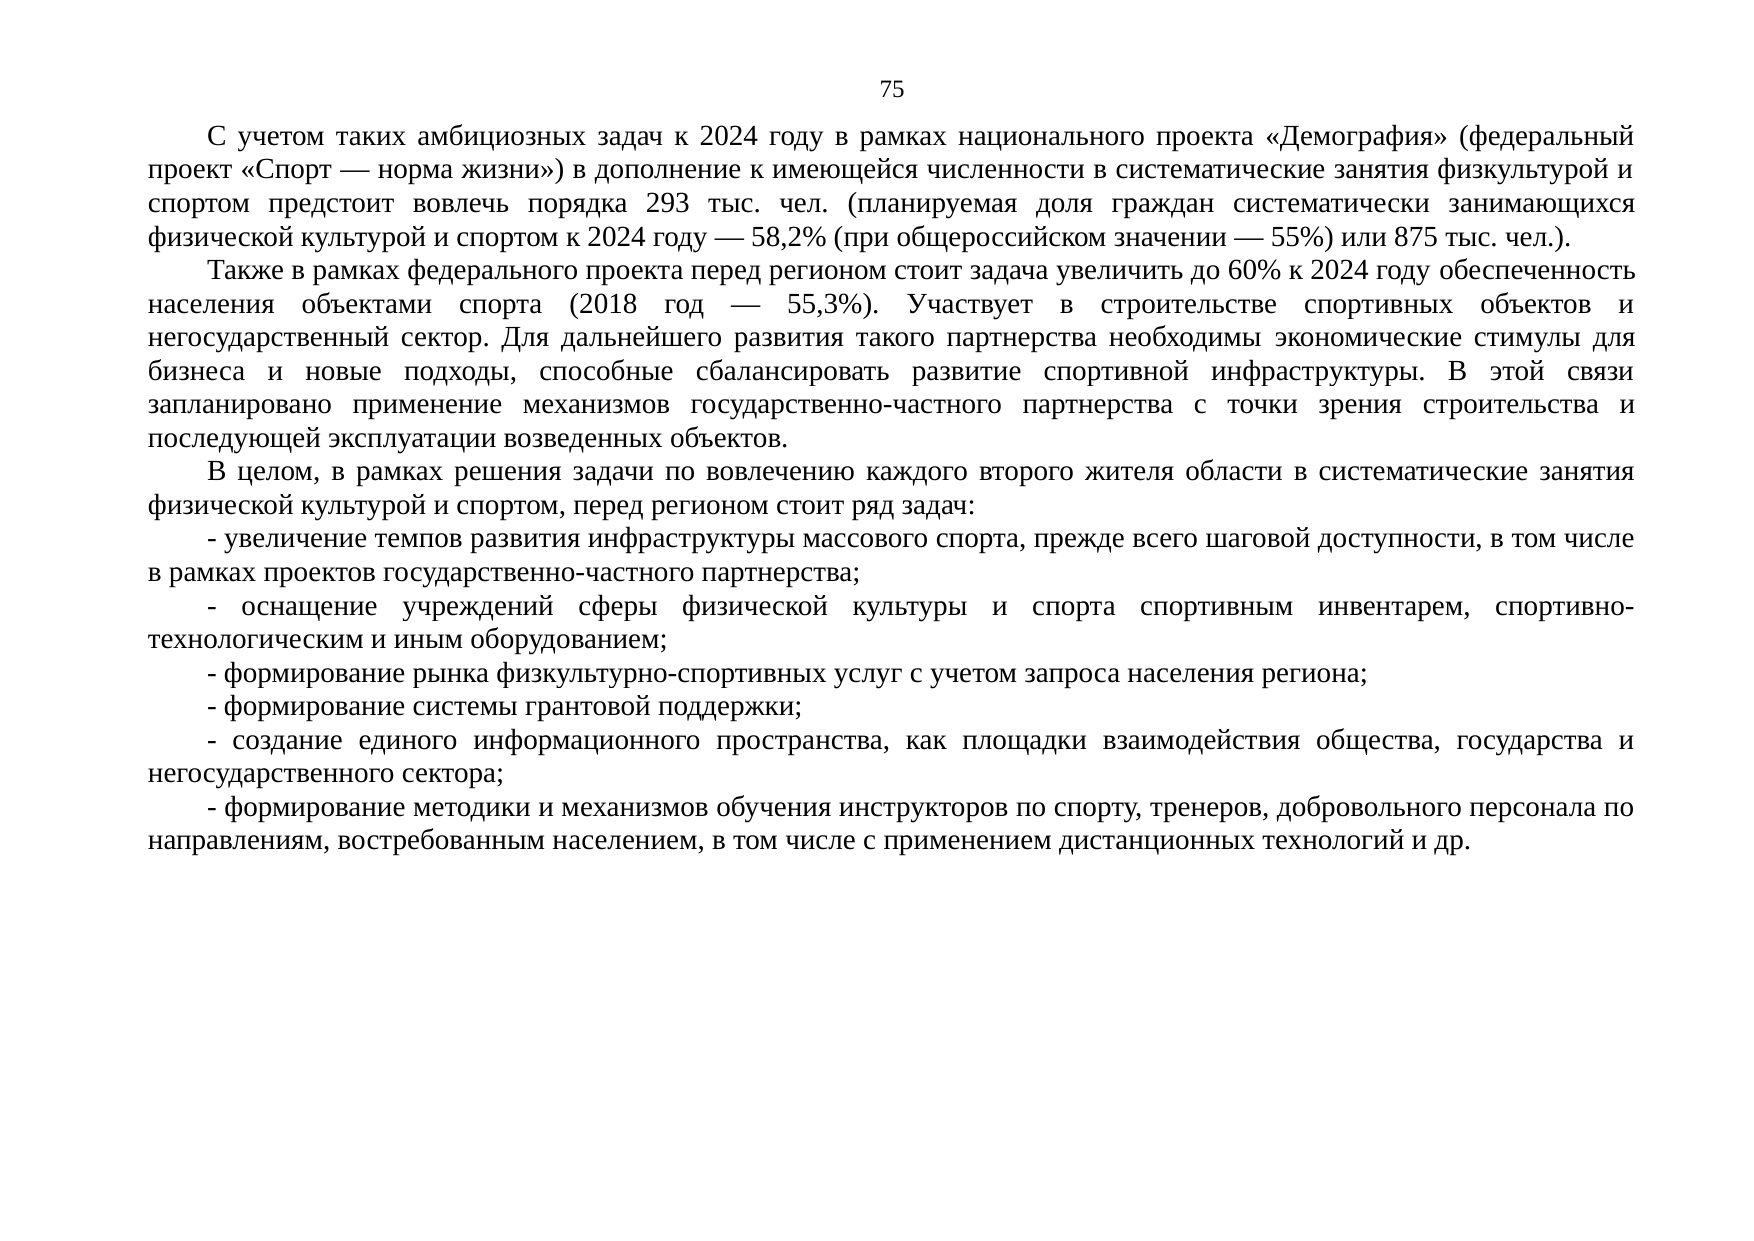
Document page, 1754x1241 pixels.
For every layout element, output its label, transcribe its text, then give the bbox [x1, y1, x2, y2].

text - оснащение учреждений сферы физической культуры и спорта спортивным инвентарем, спортивно-технологическим и иным оборудованием; [148, 588, 1636, 655]
text - формирование методики и механизмов обучения инструкторов по спорту, тренеров, добровольного персонала по направлениям, востребованным населением, в том числе с применением дистанционных технологий и др. [148, 789, 1636, 856]
text - увеличение темпов развития инфраструктуры массового спорта, прежде всего шаговой доступности, в том числе в рамках проектов государственно-частного партнерства; [148, 521, 1636, 588]
text Также в рамках федерального проекта перед регионом стоит задача увеличить до 60% к 2024 году обеспеченность населения объектами спорта (2018 год — 55,3%). Участвует в строительстве спортивных объектов и негосударственный сектор. Для дальнейшего развития такого партнерства необходимы экономические стимулы для бизнеса и новые подходы, способные сбалансировать развитие спортивной инфраструктуры. В этой связи запланировано применение механизмов государственно-частного партнерства с точки зрения строительства и последующей эксплуатации возведенных объектов. [148, 252, 1636, 453]
text С учетом таких амбициозных задач к 2024 году в рамках национального проекта «Демография» (федеральный проект «Спорт — норма жизни») в дополнение к имеющейся численности в систематические занятия физкультурой и спортом предстоит вовлечь порядка 293 тыс. чел. (планируемая доля граждан систематически занимающихся физической культурой и спортом к 2024 году — 58,2% (при общероссийском значении — 55%) или 875 тыс. чел.). [148, 118, 1636, 252]
text В целом, в рамках решения задачи по вовлечению каждого второго жителя области в систематические занятия физической культурой и спортом, перед регионом стоит ряд задач: [148, 453, 1636, 521]
text - формирование системы грантовой поддержки; [148, 688, 1636, 722]
text - формирование рынка физкультурно-спортивных услуг с учетом запроса населения региона; [148, 655, 1636, 688]
text - создание единого информационного пространства, как площадки взаимодействия общества, государства и негосударственного сектора; [148, 722, 1636, 789]
